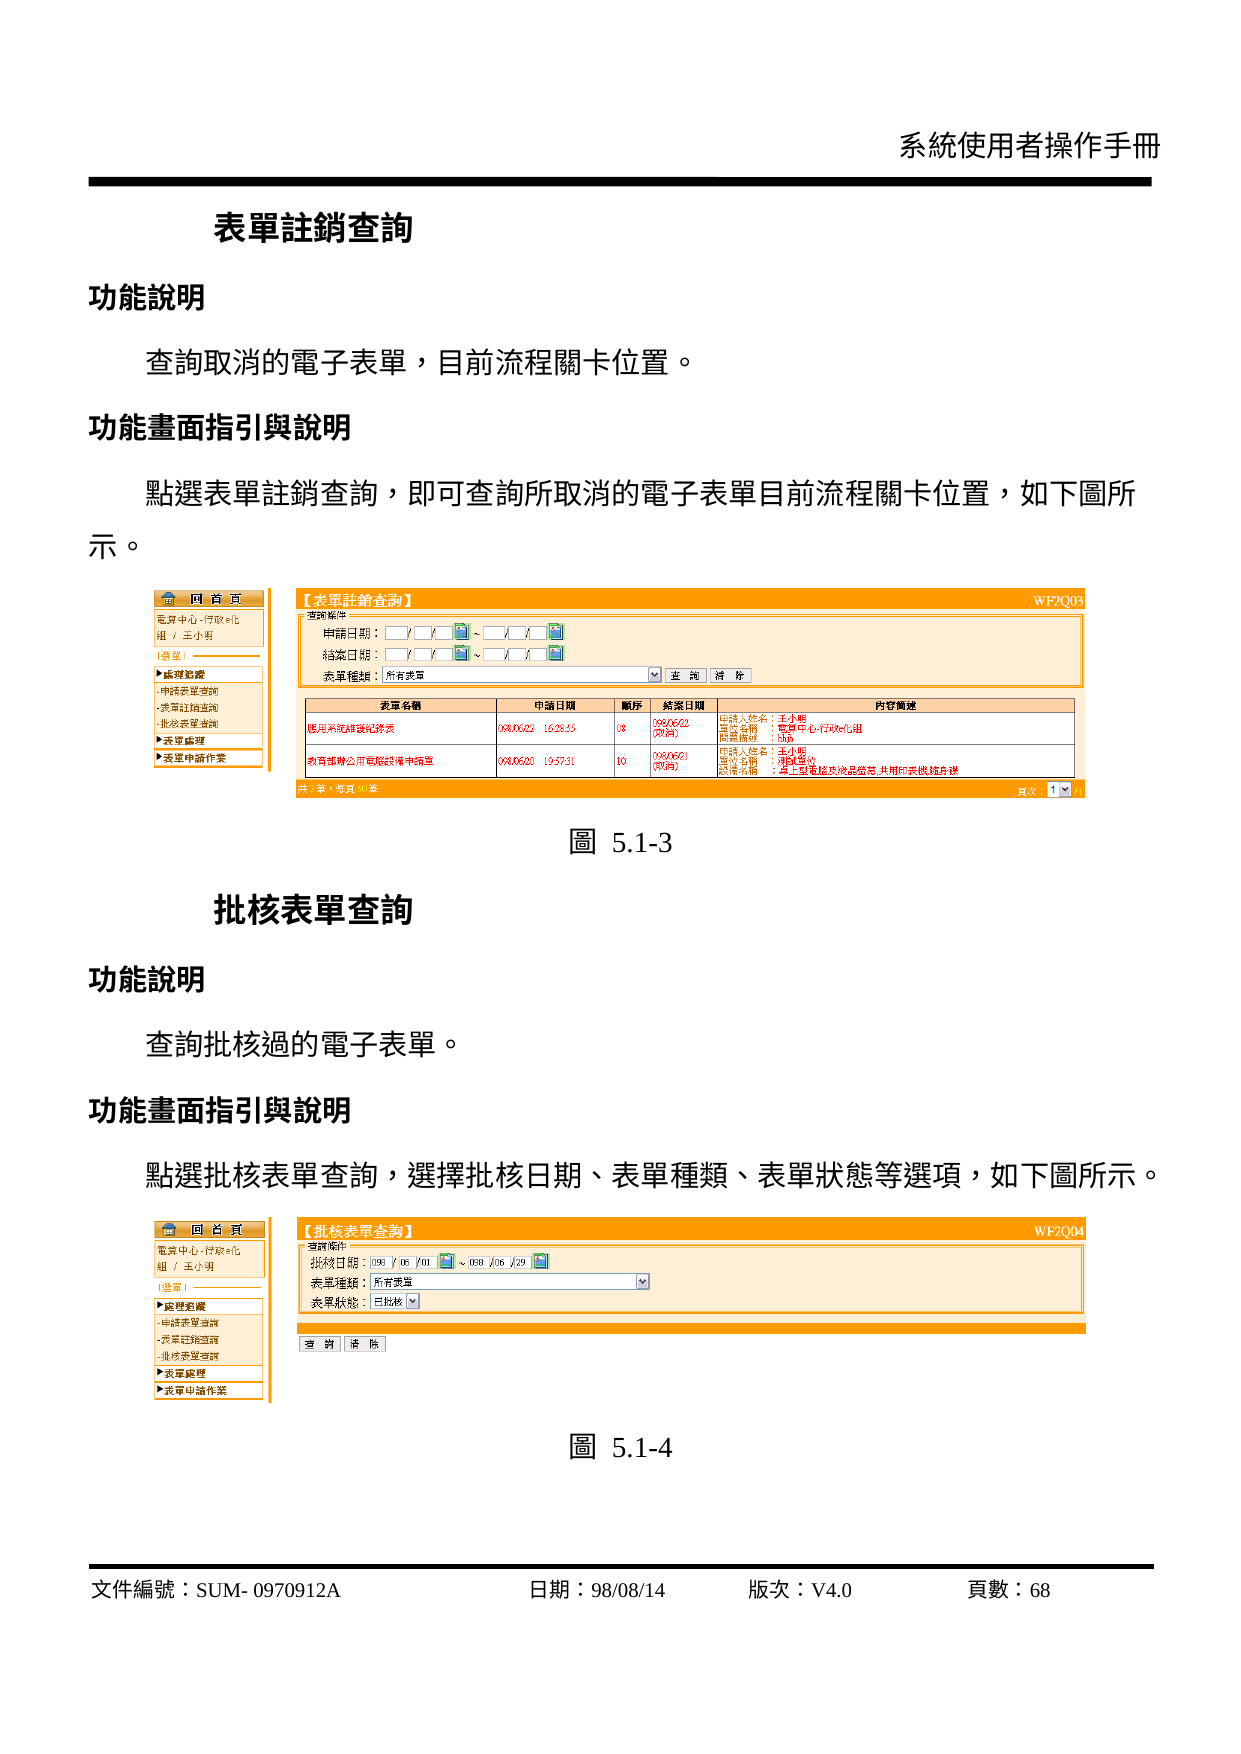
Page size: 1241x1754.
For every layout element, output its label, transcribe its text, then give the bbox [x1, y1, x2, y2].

text 查詢取消的電子表單，目前流程關卡位置。 [89, 340, 1152, 382]
subtitle 表單註銷查詢 [214, 202, 1152, 250]
text 點選表單註銷查詢，即可查詢所取消的電子表單目前流程關卡位置，如下圖所示。 [89, 470, 1152, 565]
subtitle 功能畫面指引與說明 [89, 405, 1152, 447]
text 查詢批核過的電子表單。 [89, 1022, 1152, 1064]
subtitle 功能說明 [89, 274, 1152, 317]
subtitle 功能畫面指引與說明 [89, 1087, 1152, 1129]
text 圖 5.1‑3 [89, 819, 1152, 861]
subtitle 批核表單查詢 [214, 884, 1152, 932]
subtitle 功能說明 [89, 957, 1152, 999]
text 點選批核表單查詢，選擇批核日期、表單種類、表單狀態等選項，如下圖所示。 [89, 1153, 1152, 1195]
text 圖 5.1‑4 [89, 1423, 1152, 1465]
